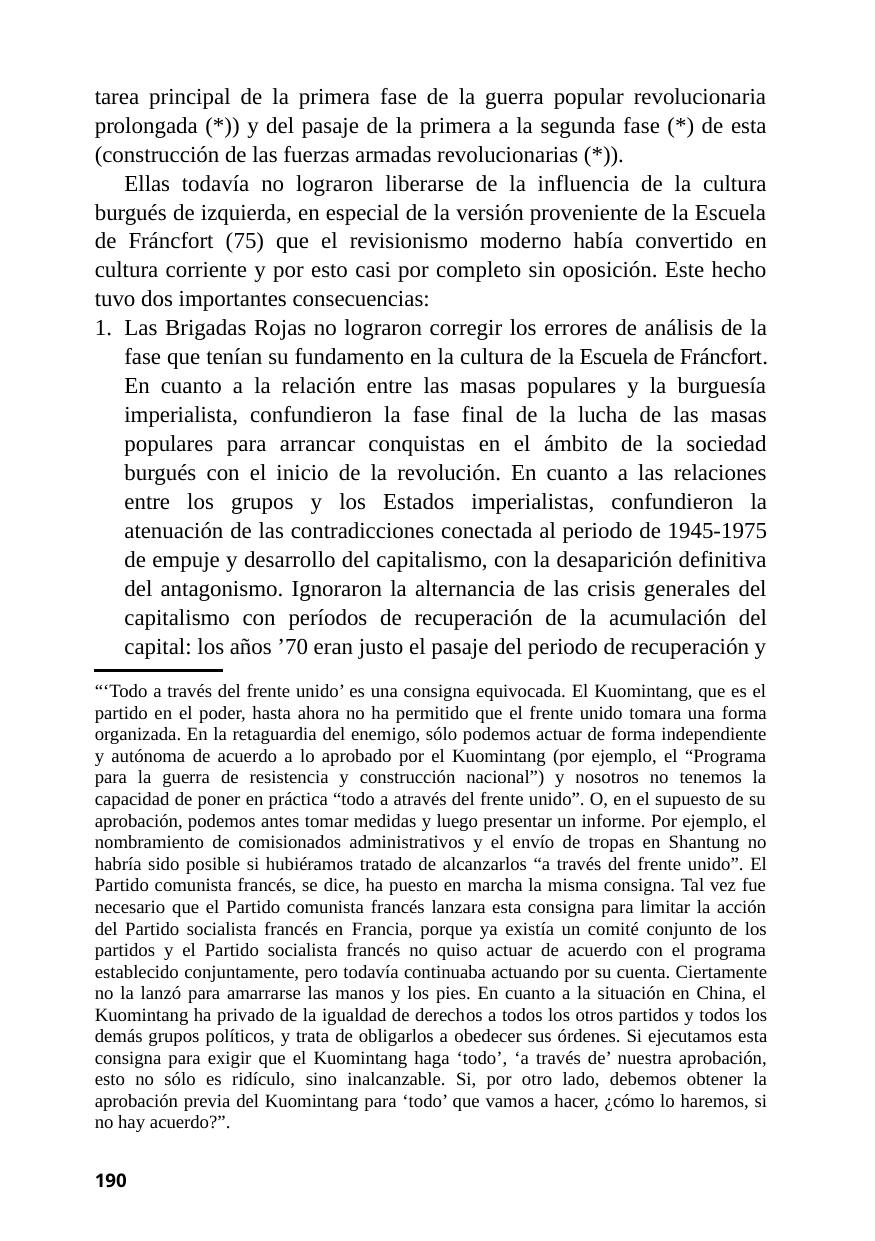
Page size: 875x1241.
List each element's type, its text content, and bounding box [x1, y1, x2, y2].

text “‘Todo a través del frente unido’ es una consigna equivocada. El Kuomintang, que es el partido en el poder, hasta ahora no ha permitido que el frente unido tomara una forma organizada. En la retaguardia del enemigo, sólo podemos actuar de forma independiente y autónoma de acuerdo a lo aprobado por el Kuomintang (por ejemplo, el “Programa para la guerra de resistencia y construcción nacional”) y nosotros no tenemos la capacidad de poner en práctica “todo a através del frente unido”. O, en el supuesto de su aprobación, podemos antes tomar medidas y luego presentar un informe. Por ejemplo, el nombramiento de comisionados administrativos y el envío de tropas en Shantung no habría sido posible si hubiéramos tratado de alcanzarlos “a través del frente unido”. El Partido comunista francés, se dice, ha puesto en marcha la misma consigna. Tal vez fue necesario que el Partido comunista francés lanzara esta consigna para limitar la acción del Partido socialista francés en Francia, porque ya existía un comité conjunto de los partidos y el Partido socialista francés no quiso actuar de acuerdo con el programa establecido conjuntamente, pero todavía continuaba actuando por su cuenta. Ciertamente no la lanzó para amarrarse las manos y los pies. En cuanto a la situación en China, el Kuomintang ha privado de la igualdad de derechos a todos los otros partidos y todos los demás grupos políticos, y trata de obligarlos a obedecer sus órdenes. Si ejecutamos esta consigna para exigir que el Kuomintang haga ‘todo’, ‘a través de’ nuestra aprobación, esto no sólo es ridículo, sino inalcanzable. Si, por otro lado, debemos obtener la aprobación previa del Kuomintang para ‘todo’ que vamos a hacer, ¿cómo lo haremos, si no hay acuerdo?”. [92, 677, 771, 1133]
text tarea principal de la primera fase de la guerra popular revolucionaria prolongada (*)) y del pasaje de la primera a la segunda fase (*) de esta (construcción de las fuerzas armadas revolucionarias (*)). [94, 83, 768, 167]
text Ellas todavía no lograron liberarse de la influencia de la cultura burgués de izquierda, en especial de la versión proveniente de la Escuela de Fráncfort (75) que el revisionismo moderno había convertido en cultura corriente y por esto casi por completo sin oposición. Este hecho tuvo dos importantes consecuencias: [94, 169, 768, 312]
text 1. Las Brigadas Rojas no lograron corregir los errores de análisis de la fase que tenían su fundamento en la cultura de la Escuela de Fráncfort. En cuanto a la relación entre las masas populares y la burguesía imperialista, confundieron la fase final de la lucha de las masas populares para arrancar conquistas en el ámbito de la sociedad burgués con el inicio de la revolución. En cuanto a las relaciones entre los grupos y los Estados imperialistas, confundieron la atenuación de las contradicciones conectada al periodo de 1945-1975 de empuje y desarrollo del capitalismo, con la desaparición definitiva del antagonismo. Ignoraron la alternancia de las crisis generales del capitalismo con períodos de recuperación de la acumulación del capital: los años ’70 eran justo el pasaje del periodo de recuperación y [94, 314, 768, 659]
